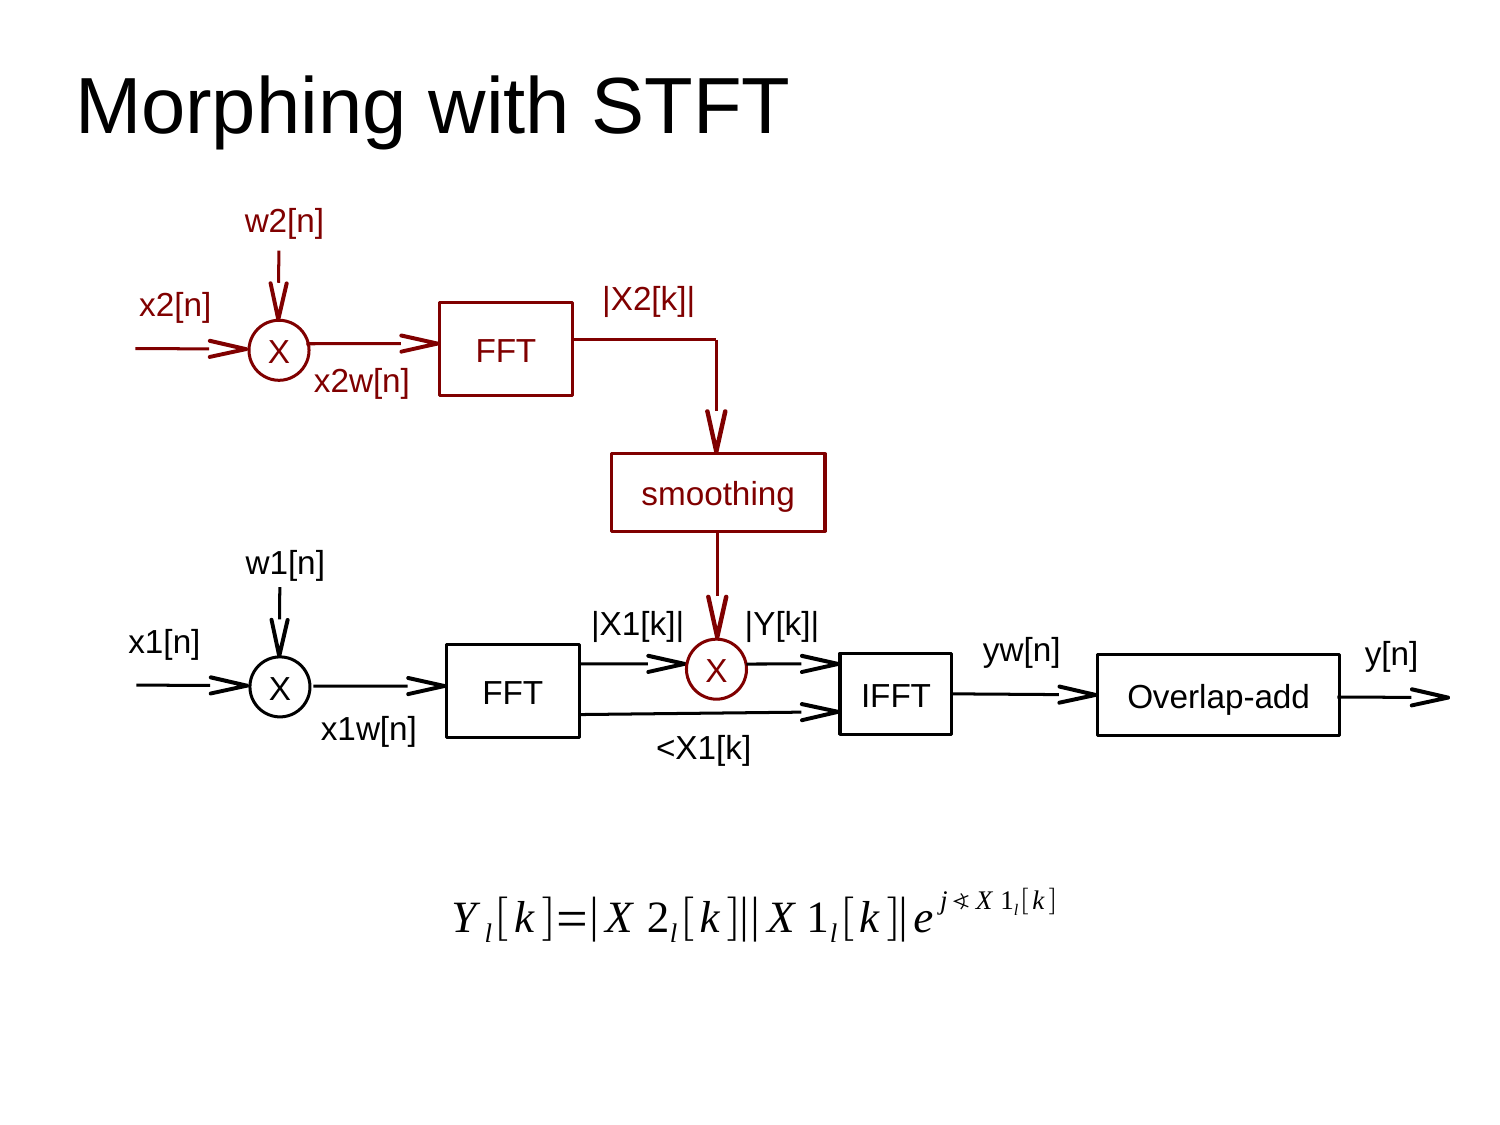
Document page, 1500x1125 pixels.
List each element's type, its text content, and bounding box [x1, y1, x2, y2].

text_box w1[n] [230, 537, 341, 593]
text_box x1[n] [113, 616, 216, 672]
text_box FFT [439, 302, 573, 396]
text_box X [249, 656, 310, 717]
title Morphing with STFT [75, 12, 1426, 201]
text_box IFFT [840, 653, 952, 735]
text_box smoothing [611, 453, 826, 532]
text_box |Y[k]| [729, 598, 835, 653]
chart [446, 885, 1062, 949]
text_box FFT [446, 644, 580, 738]
text_box X [248, 320, 310, 381]
text_box x1w[n] [306, 703, 432, 759]
text_box w2[n] [229, 195, 340, 250]
text_box x2w[n] [299, 355, 426, 410]
text_box |X2[k]| [587, 273, 711, 329]
text_box x2[n] [124, 279, 227, 335]
text_box <X1[k] [641, 722, 767, 777]
text_box yw[n] [968, 624, 1076, 680]
text_box Overlap-add [1097, 654, 1340, 736]
text_box X [686, 639, 747, 700]
text_box |X1[k]| [576, 598, 700, 653]
text_box y[n] [1350, 628, 1434, 683]
